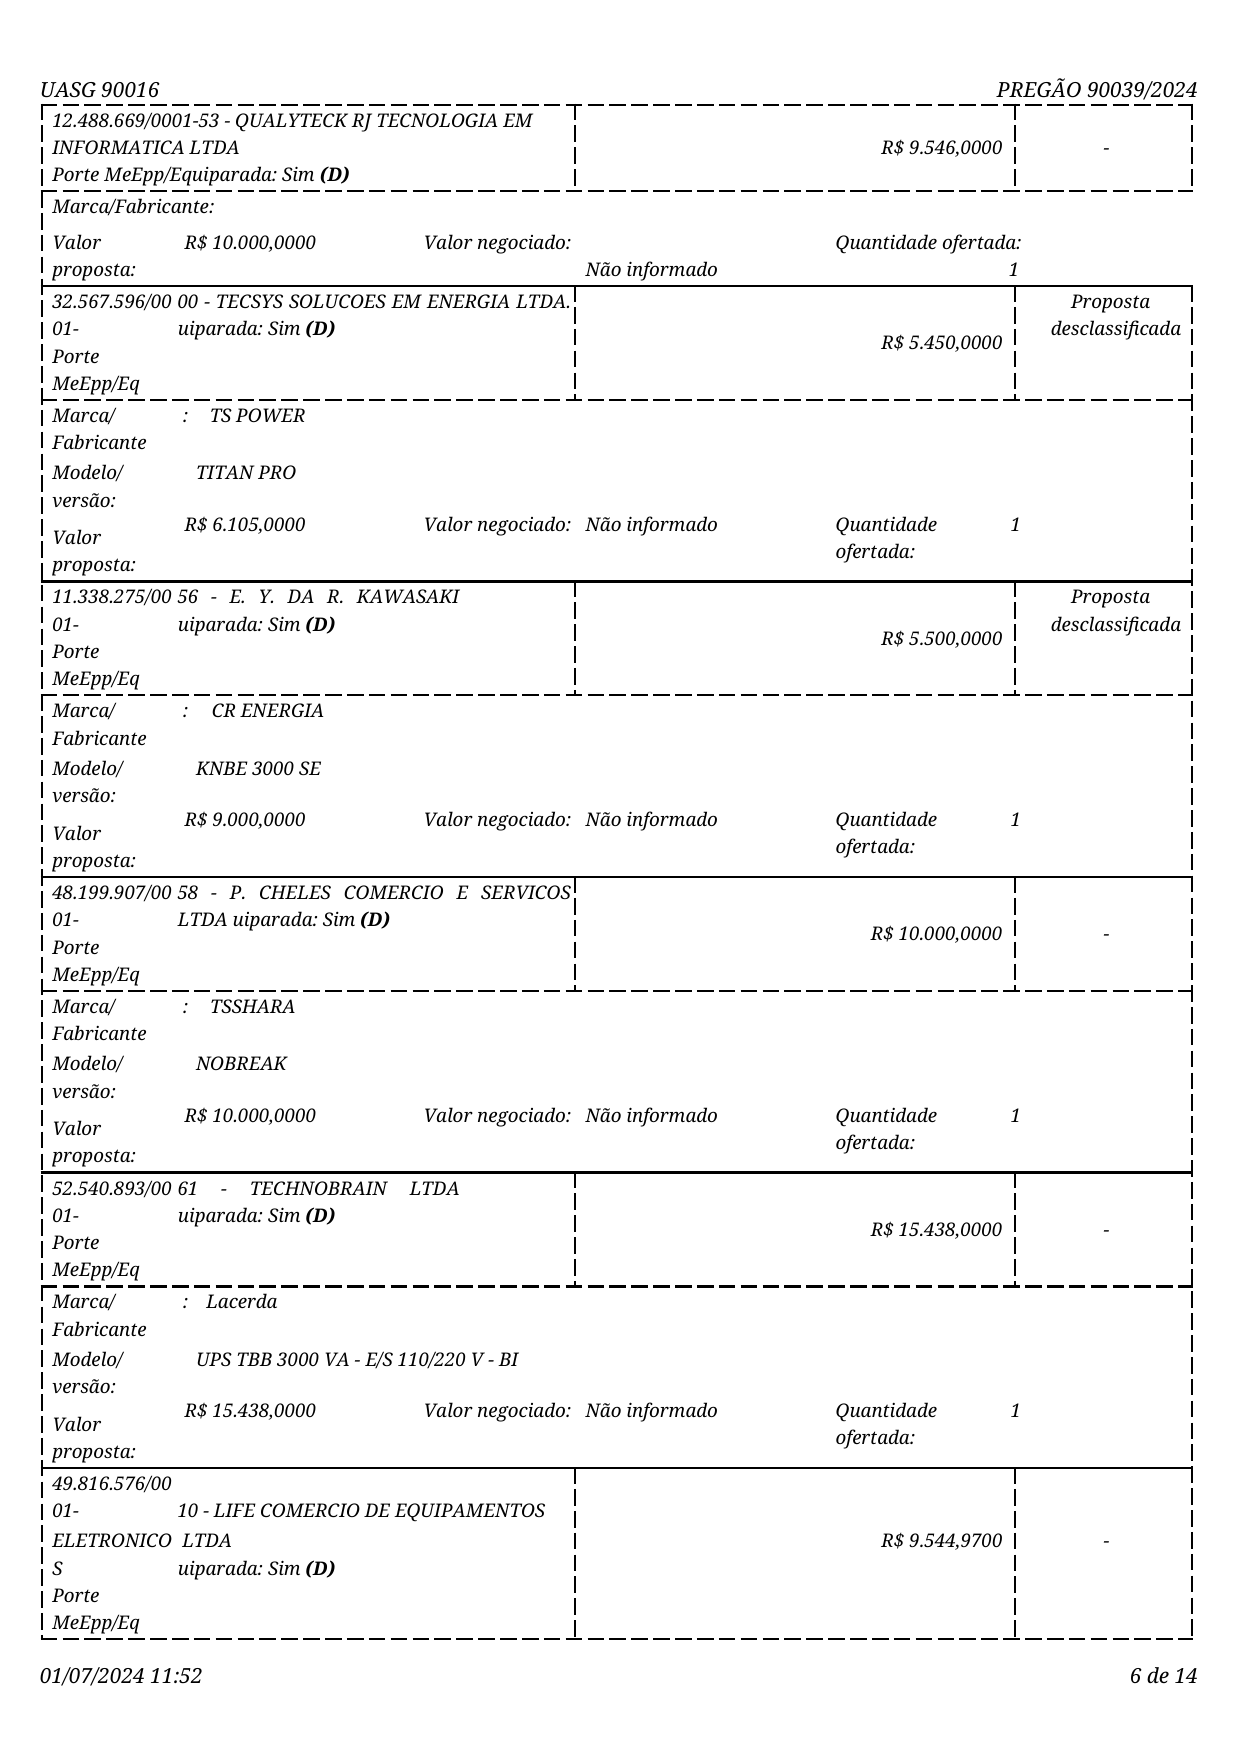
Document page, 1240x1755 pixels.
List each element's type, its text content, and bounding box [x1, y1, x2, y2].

table_cell Marca/Fabricante [42, 399, 184, 458]
table_cell Quantidade ofertada: 1 [835, 190, 1051, 285]
table_cell Não informado [575, 1394, 835, 1467]
table_cell 52.540.893/0001- Porte MeEpp/Eq [42, 1174, 184, 1285]
table_cell LTDA uiparada: Sim (D) [184, 1526, 575, 1638]
table_cell 00 - TECSYS SOLUCOES EM ENERGIA LTDA. uiparada: Sim (D) [184, 287, 575, 399]
table_cell [575, 1526, 835, 1638]
table_cell : TSSHARA [184, 990, 575, 1049]
table_cell [575, 1345, 835, 1394]
table_cell [575, 583, 835, 694]
table_cell [1051, 1345, 1192, 1394]
table_cell [1051, 458, 1192, 507]
table_cell [575, 1285, 835, 1345]
table_cell Quantidade ofertada: [835, 1099, 1000, 1171]
table_cell - [1051, 1174, 1192, 1285]
table_cell Modelo/versão: Valor proposta: [42, 754, 184, 876]
table_cell 49.816.576/0001- [42, 1469, 184, 1526]
table_header [1015, 104, 1051, 190]
table_cell : Lacerda [184, 1285, 575, 1345]
table_cell 11.338.275/0001- Porte MeEpp/Eq [42, 583, 184, 694]
table_cell R$ 6.105,0000 Valor negociado: [184, 508, 575, 580]
table_header [575, 104, 835, 190]
table_cell Marca/Fabricante [42, 694, 184, 754]
table_cell [1051, 1099, 1192, 1171]
table_cell [1051, 1394, 1192, 1467]
table_cell [1015, 1174, 1051, 1285]
table_cell Valor proposta: [42, 226, 184, 285]
table_cell [835, 1469, 1014, 1526]
table_cell - [1051, 1526, 1192, 1638]
table_cell [575, 1469, 835, 1526]
table_cell [1051, 694, 1192, 754]
table_cell 56 - E. Y. DA R. KAWASAKI uiparada: Sim (D) [184, 583, 575, 694]
table_cell Quantidade ofertada: [835, 803, 1000, 876]
table_cell [835, 1285, 1051, 1345]
table_cell Quantidade ofertada: [835, 1394, 1000, 1467]
table_cell [575, 694, 835, 754]
table_cell [1015, 1469, 1051, 1526]
table_cell 1 [1000, 1394, 1051, 1467]
table_cell Não informado [575, 508, 835, 580]
table_cell Não informado [575, 803, 835, 876]
table_cell [1051, 1469, 1192, 1526]
table_cell [1015, 583, 1051, 694]
table_cell R$ 10.000,0000 Valor negociado: [184, 1099, 575, 1171]
table_cell 1 [1000, 803, 1051, 876]
table_cell R$ 10.000,0000 [835, 878, 1014, 990]
table_cell Modelo/versão: Valor proposta: [42, 458, 184, 580]
table_cell [1051, 754, 1192, 803]
table_cell [1051, 1049, 1192, 1098]
table_cell R$ 10.000,0000 Valor negociado: [184, 226, 575, 285]
table_cell [575, 878, 835, 990]
table_cell Marca/Fabricante: [42, 190, 575, 226]
table_cell Proposta desclassificada [1051, 287, 1192, 399]
table_cell Marca/Fabricante [42, 1285, 184, 1345]
table_cell 61 - TECHNOBRAIN LTDA uiparada: Sim (D) [184, 1174, 575, 1285]
table_cell 48.199.907/0001- Porte MeEpp/Eq [42, 878, 184, 990]
table_cell ELETRONICOS Porte MeEpp/Eq [42, 1526, 184, 1638]
table_cell : CR ENERGIA [184, 694, 575, 754]
table_cell [1051, 990, 1192, 1049]
table_cell 1 [1000, 508, 1051, 580]
table_cell [575, 1049, 835, 1098]
table_cell 10 - LIFE COMERCIO DE EQUIPAMENTOS [184, 1469, 575, 1526]
table_cell 58 - P. CHELES COMERCIO E SERVICOS LTDA uiparada: Sim (D) [184, 878, 575, 990]
table_header 12.488.669/0001-53 - QUALYTECK RJ TECNOLOGIA EM INFORMATICA LTDA Porte MeEpp/Equiparada: Sim (D) [42, 104, 575, 190]
table_cell R$ 9.544,9700 [835, 1526, 1014, 1638]
table_cell [835, 458, 1051, 507]
table_cell R$ 15.438,0000 Valor negociado: [184, 1394, 575, 1467]
table_cell [1051, 190, 1192, 285]
table_cell 1 [1000, 1099, 1051, 1171]
table_cell TITAN PRO [184, 458, 575, 507]
table_cell [575, 754, 835, 803]
table_cell [1051, 803, 1192, 876]
table_cell R$ 15.438,0000 [835, 1174, 1014, 1285]
table_cell [835, 754, 1051, 803]
table_cell Não informado [575, 1099, 835, 1171]
table_cell [835, 694, 1051, 754]
table_cell [835, 399, 1051, 458]
table_cell R$ 5.500,0000 [835, 583, 1014, 694]
table_cell KNBE 3000 SE [184, 754, 575, 803]
table_cell [1051, 399, 1192, 458]
table_cell [835, 1345, 1051, 1394]
table_cell Modelo/versão: Valor proposta: [42, 1345, 184, 1467]
table_cell [1051, 1285, 1192, 1345]
table_cell [1015, 287, 1051, 399]
table_cell Proposta desclassificada [1051, 583, 1192, 694]
table_cell [1015, 878, 1051, 990]
table_header - [1051, 104, 1192, 190]
table_cell [835, 1049, 1051, 1098]
table_cell Marca/Fabricante [42, 990, 184, 1049]
table_cell [1051, 508, 1192, 580]
table_cell [1015, 1526, 1051, 1638]
table_header R$ 9.546,0000 [835, 104, 1014, 190]
table_cell [575, 287, 835, 399]
table_cell R$ 9.000,0000 Valor negociado: [184, 803, 575, 876]
table_cell Modelo/versão: Valor proposta: [42, 1049, 184, 1171]
table_cell - [1051, 878, 1192, 990]
table_cell [575, 1174, 835, 1285]
table_cell UPS TBB 3000 VA - E/S 110/220 V - BI [184, 1345, 575, 1394]
table_cell Não informado [575, 190, 835, 285]
table_cell [835, 990, 1051, 1049]
table_cell R$ 5.450,0000 [835, 287, 1014, 399]
table_cell 32.567.596/0001- Porte MeEpp/Eq [42, 287, 184, 399]
table_cell Quantidade ofertada: [835, 508, 1000, 580]
table_cell [575, 399, 835, 458]
table_cell NOBREAK [184, 1049, 575, 1098]
table_cell [575, 990, 835, 1049]
table_cell : TS POWER [184, 399, 575, 458]
table_cell [575, 458, 835, 507]
